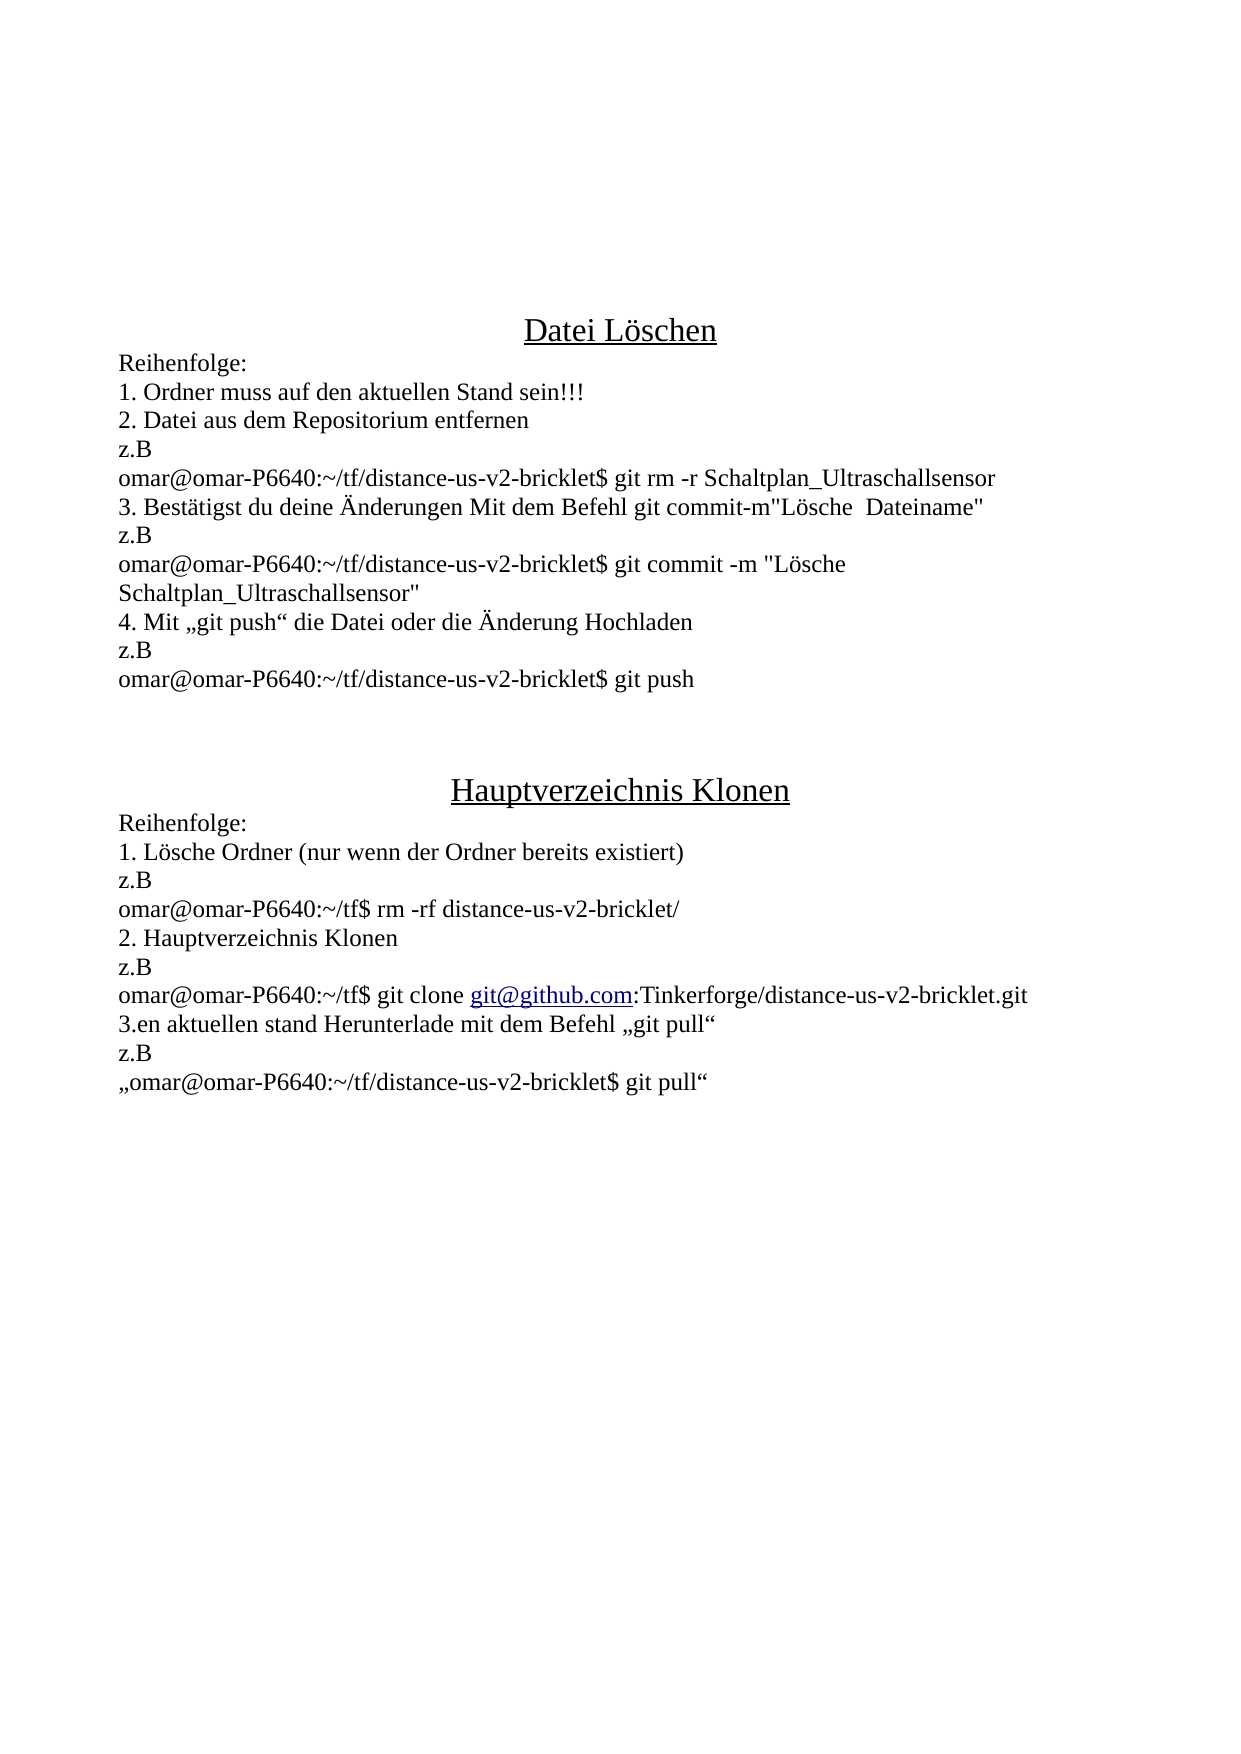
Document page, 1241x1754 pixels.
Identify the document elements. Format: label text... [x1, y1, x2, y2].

text omar@omar-P6640:~/tf/distance-us-v2-bricklet$ git rm -r Schaltplan_Ultraschallsensor [118, 463, 1122, 492]
text 3. Bestätigst du deine Änderungen Mit dem Befehl git commit-m"Lösche Dateiname" [118, 492, 1122, 521]
text omar@omar-P6640:~/tf/distance-us-v2-bricklet$ git push [118, 664, 1122, 693]
text omar@omar-P6640:~/tf/distance-us-v2-bricklet$ git commit -m "Lösche Schaltplan_Ultraschallsensor" [118, 549, 1122, 607]
text z.B [118, 866, 1122, 894]
text 1. Lösche Ordner (nur wenn der Ordner bereits existiert) [118, 837, 1122, 866]
text „omar@omar-P6640:~/tf/distance-us-v2-bricklet$ git pull“ [118, 1067, 1122, 1096]
text Reihenfolge: [118, 348, 1122, 377]
text Hauptverzeichnis Klonen [118, 770, 1122, 808]
text 2. Hauptverzeichnis Klonen [118, 923, 1122, 952]
text z.B [118, 521, 1122, 549]
text z.B [118, 952, 1122, 981]
text Datei Löschen [118, 310, 1122, 348]
text 2. Datei aus dem Repositorium entfernen [118, 406, 1122, 434]
text z.B [118, 1038, 1122, 1067]
text omar@omar-P6640:~/tf$ git clone git@github.com:Tinkerforge/distance-us-v2-bricklet.git [118, 981, 1122, 1009]
text 1. Ordner muss auf den aktuellen Stand sein!!! [118, 377, 1122, 406]
text omar@omar-P6640:~/tf$ rm -rf distance-us-v2-bricklet/ [118, 894, 1122, 923]
text Reihenfolge: [118, 808, 1122, 837]
text z.B [118, 434, 1122, 463]
text z.B [118, 636, 1122, 664]
text 4. Mit „git push“ die Datei oder die Änderung Hochladen [118, 607, 1122, 636]
text 3.en aktuellen stand Herunterlade mit dem Befehl „git pull“ [118, 1009, 1122, 1038]
